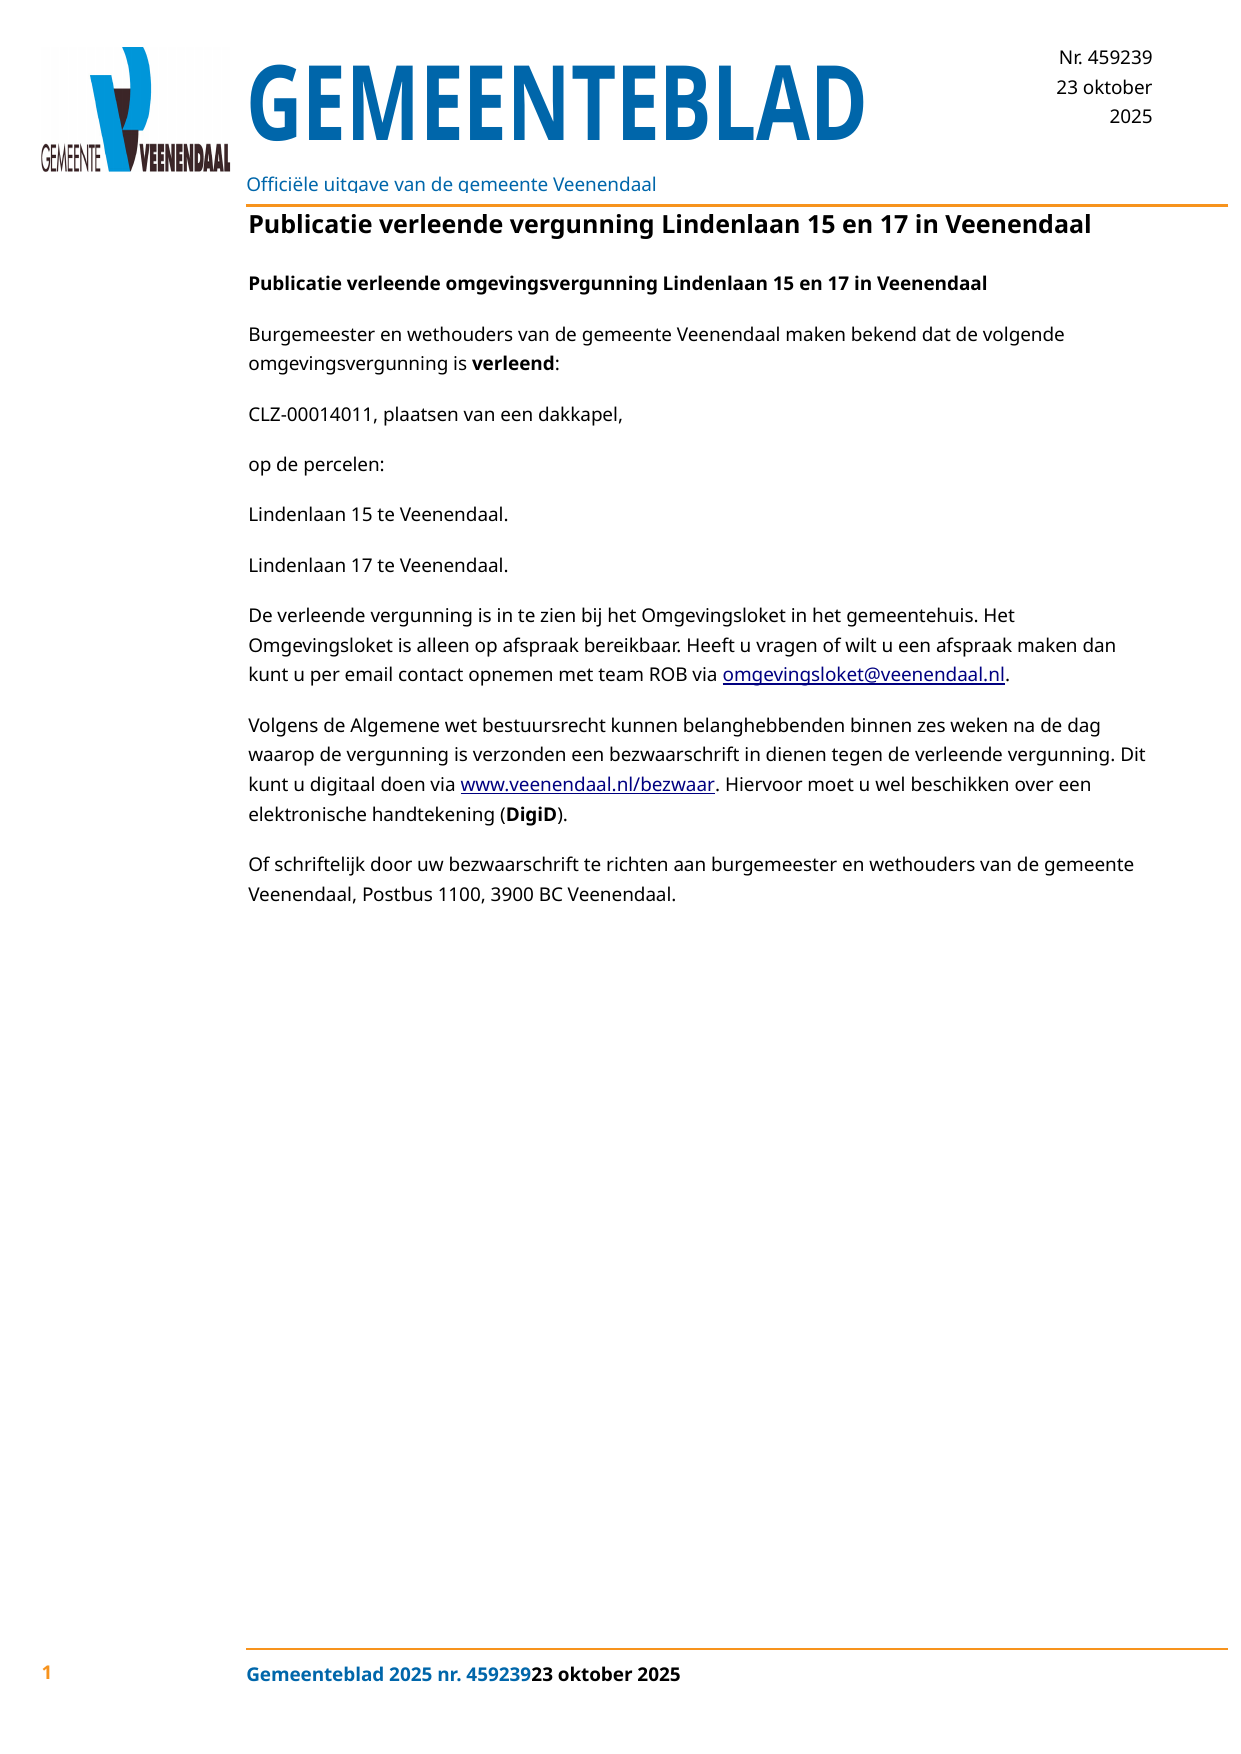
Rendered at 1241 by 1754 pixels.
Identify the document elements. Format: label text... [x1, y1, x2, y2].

text Lindenlaan 17 te Veenendaal. [248, 552, 1152, 578]
text op de percelen: [248, 451, 1152, 477]
text Lindenlaan 15 te Veenendaal. [248, 502, 1152, 527]
text CLZ-00014011, plaatsen van een dakkapel, [248, 401, 1152, 426]
text Publicatie verleende omgevingsvergunning Lindenlaan 15 en 17 in Veenendaal [248, 270, 1152, 296]
text Of schriftelijk door uw bezwaarschrift te richten aan burgemeester en wethouders van de gemeente Veenendaal, Postbus 1100, 3900 BC Veenendaal. [248, 851, 1152, 906]
text Burgemeester en wethouders van de gemeente Veenendaal maken bekend dat de volgende omgevingsvergunning is verleend: [248, 321, 1152, 376]
text De verleende vergunning is in te zien bij het Omgevingsloket in het gemeentehuis. Het Omgevingsloket is alleen op afspraak bereikbaar. Heeft u vragen of wilt u een afspraak maken dan kunt u per email contact opnemen met team ROB via omgevingsloket@veenendaal.nl. [248, 602, 1152, 687]
text Volgens de Algemene wet bestuursrecht kunnen belanghebbenden binnen zes weken na de dag waarop de vergunning is verzonden een bezwaarschrift in dienen tegen de verleende vergunning. Dit kunt u digitaal doen via www.veenendaal.nl/bezwaar. Hiervoor moet u wel beschikken over een elektronische handtekening (DigiD). [248, 712, 1152, 826]
text Publicatie verleende vergunning Lindenlaan 15 en 17 in Veenendaal [248, 207, 1152, 241]
picture [123, 47, 231, 172]
picture [41, 47, 130, 172]
